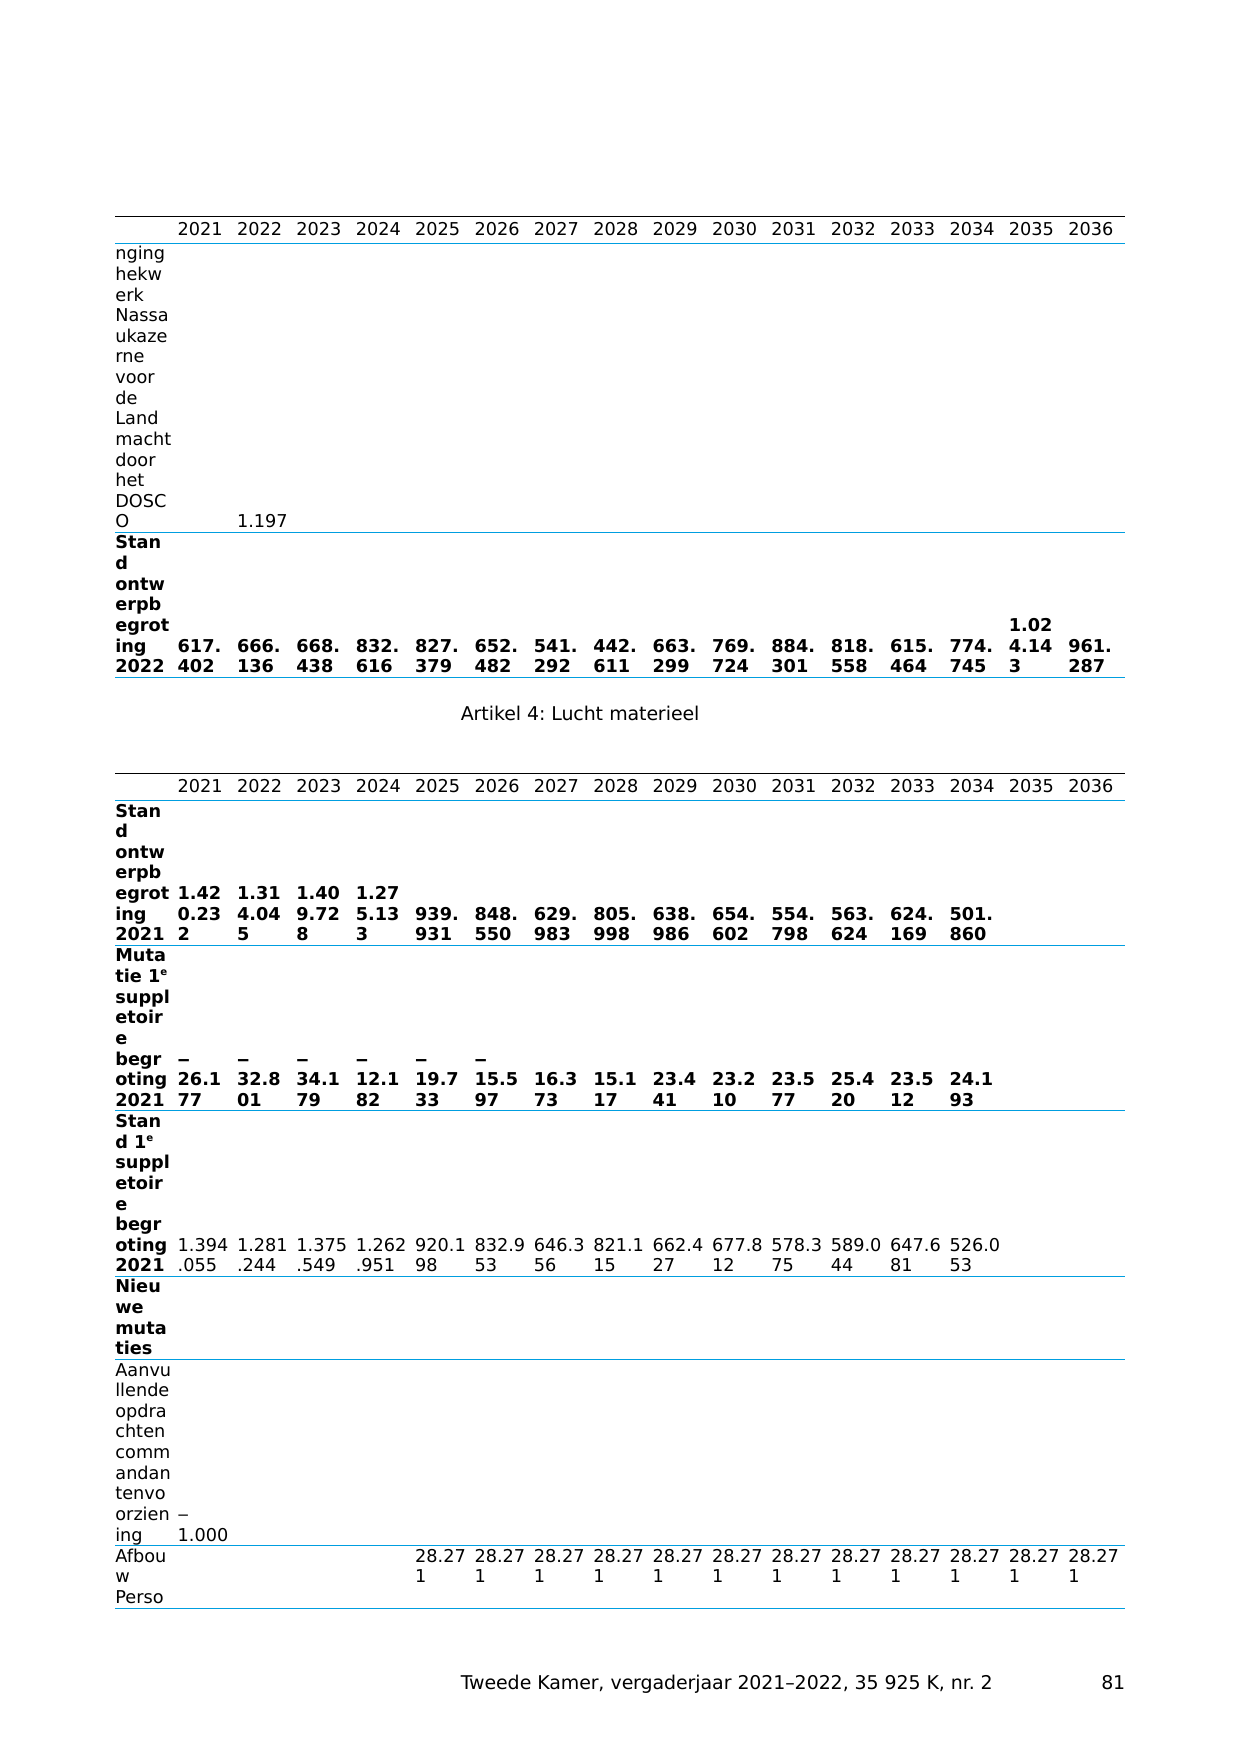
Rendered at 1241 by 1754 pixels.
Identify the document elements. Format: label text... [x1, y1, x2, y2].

table_cell 28.271 [531, 1546, 590, 1607]
table_cell [471, 1277, 531, 1359]
table_cell [175, 244, 234, 532]
table_cell 28.271 [1006, 1546, 1065, 1607]
table_cell 827.379 [412, 533, 471, 677]
table_cell 769.724 [709, 533, 768, 677]
table_cell [709, 244, 768, 532]
table_cell [531, 244, 590, 532]
table_cell 2029 [650, 217, 709, 243]
table_cell [471, 1360, 531, 1545]
table_cell 652.482 [471, 533, 531, 677]
table_cell 961.287 [1065, 533, 1125, 677]
table_cell [1065, 1277, 1125, 1359]
table_cell 2028 [590, 217, 649, 243]
table_cell 920.198 [412, 1111, 471, 1276]
table_cell 526.053 [946, 1111, 1006, 1276]
table_cell ‒ 1.000 [175, 1360, 234, 1545]
table_cell [531, 1277, 590, 1359]
table_cell [1006, 1277, 1065, 1359]
table_cell 2030 [709, 774, 768, 800]
table_cell 563.624 [828, 801, 887, 945]
table_cell [828, 1360, 887, 1545]
table_cell 617.402 [175, 533, 234, 677]
table_cell [650, 1277, 709, 1359]
table_cell [946, 1360, 1006, 1545]
table_cell 2021 [175, 217, 234, 243]
table_cell 818.558 [828, 533, 887, 677]
table_cell 578.375 [768, 1111, 828, 1276]
table_cell 629.983 [531, 801, 590, 945]
table_cell 2024 [353, 774, 412, 800]
table_cell 805.998 [590, 801, 649, 945]
table_cell [293, 1360, 353, 1545]
table_cell 1.375.549 [293, 1111, 353, 1276]
table_cell 1.024.143 [1006, 533, 1065, 677]
table_cell [412, 244, 471, 532]
table_cell 2036 [1065, 217, 1125, 243]
table_cell ‒ 32.801 [234, 946, 293, 1110]
table_cell 615.464 [887, 533, 946, 677]
table_cell 1.420.232 [175, 801, 234, 945]
table_cell [887, 244, 946, 532]
table_cell [353, 1360, 412, 1545]
table_cell 28.271 [887, 1546, 946, 1607]
table_cell [650, 1360, 709, 1545]
table_cell [293, 1546, 353, 1607]
table_cell [946, 1277, 1006, 1359]
table_cell 638.986 [650, 801, 709, 945]
table_cell 2027 [531, 774, 590, 800]
table_cell 28.271 [768, 1546, 828, 1607]
table_cell 832.953 [471, 1111, 531, 1276]
table_cell Mutatie 1e suppletoire begroting 2021 [115, 946, 174, 1110]
table_cell 2026 [471, 774, 531, 800]
table_cell 677.812 [709, 1111, 768, 1276]
table_cell [1065, 244, 1125, 532]
table_cell [1065, 1111, 1125, 1276]
table_cell [590, 1360, 649, 1545]
table_cell 28.271 [946, 1546, 1006, 1607]
table_cell 662.427 [650, 1111, 709, 1276]
table_cell 2029 [650, 774, 709, 800]
table_cell 28.271 [471, 1546, 531, 1607]
table_cell 25.420 [828, 946, 887, 1110]
table_cell [1065, 946, 1125, 1110]
table_cell 2030 [709, 217, 768, 243]
table_cell 2035 [1006, 217, 1065, 243]
table_cell 821.115 [590, 1111, 649, 1276]
table_cell 15.117 [590, 946, 649, 1110]
table_cell 1.409.728 [293, 801, 353, 945]
table_cell 2026 [471, 217, 531, 243]
table_cell [1006, 1111, 1065, 1276]
table_header Tabel 46 Artikel 4: Lucht materieel [115, 748, 1125, 773]
table_cell ‒ 19.733 [412, 946, 471, 1110]
table_cell [1006, 946, 1065, 1110]
table_cell [293, 244, 353, 532]
table_cell 28.271 [650, 1546, 709, 1607]
table_cell [412, 1360, 471, 1545]
table_cell Nieuwe mutaties [115, 1277, 174, 1359]
table_cell [1065, 801, 1125, 945]
table_cell 2034 [946, 217, 1006, 243]
table_cell 1.197 [234, 244, 293, 532]
table_cell 28.271 [709, 1546, 768, 1607]
table_cell 2036 [1065, 774, 1125, 800]
table_cell 2023 [293, 774, 353, 800]
table_cell 1.394.055 [175, 1111, 234, 1276]
table_cell ‒ 12.182 [353, 946, 412, 1110]
table_cell [234, 1360, 293, 1545]
table_cell 1.262.951 [353, 1111, 412, 1276]
table_cell [234, 1277, 293, 1359]
table_cell [768, 1277, 828, 1359]
table_cell [1065, 1360, 1125, 1545]
table_cell [531, 1360, 590, 1545]
table_cell 646.356 [531, 1111, 590, 1276]
table_cell 666.136 [234, 533, 293, 677]
table_cell 2035 [1006, 774, 1065, 800]
table_cell ‒ 26.177 [175, 946, 234, 1110]
table_cell 939.931 [412, 801, 471, 945]
table_cell 654.602 [709, 801, 768, 945]
table_cell 2027 [531, 217, 590, 243]
table_cell 541.292 [531, 533, 590, 677]
table_cell 23.210 [709, 946, 768, 1110]
table_cell [887, 1360, 946, 1545]
table_cell 23.441 [650, 946, 709, 1110]
table_cell 2031 [768, 217, 828, 243]
table_cell 1.281.244 [234, 1111, 293, 1276]
table_cell 2022 [234, 774, 293, 800]
table_cell [115, 774, 174, 800]
table_cell [590, 1277, 649, 1359]
table_cell 1.314.045 [234, 801, 293, 945]
table_cell [828, 244, 887, 532]
table_cell 2031 [768, 774, 828, 800]
table_cell 2024 [353, 217, 412, 243]
table_cell ‒ 15.597 [471, 946, 531, 1110]
table_cell 23.512 [887, 946, 946, 1110]
table_cell 774.745 [946, 533, 1006, 677]
table_cell 442.611 [590, 533, 649, 677]
table_cell 2034 [946, 774, 1006, 800]
table_cell [412, 1277, 471, 1359]
table_cell [175, 1277, 234, 1359]
table_cell [709, 1360, 768, 1545]
table_cell Aanvullende opdrachten commandantenvoorziening [115, 1360, 174, 1545]
table_cell [353, 1277, 412, 1359]
table_cell 16.373 [531, 946, 590, 1110]
table_cell 832.616 [353, 533, 412, 677]
table_cell [590, 244, 649, 532]
table_cell 2022 [234, 217, 293, 243]
table_cell 554.798 [768, 801, 828, 945]
title Artikel 4: Lucht materieel [461, 702, 1125, 724]
table_header Tabel 45 Artikel 3: Land materieel [115, 191, 1125, 216]
table_cell 28.271 [828, 1546, 887, 1607]
table_cell 23.577 [768, 946, 828, 1110]
table_cell 2028 [590, 774, 649, 800]
table_cell 28.271 [412, 1546, 471, 1607]
table_cell [353, 244, 412, 532]
table_cell 884.301 [768, 533, 828, 677]
table_cell [768, 1360, 828, 1545]
table_cell [709, 1277, 768, 1359]
table_cell 663.299 [650, 533, 709, 677]
table_cell [471, 244, 531, 532]
table_cell Stand ontwerpbegroting 2021 [115, 801, 174, 945]
table_cell 2021 [175, 774, 234, 800]
table_cell [234, 1546, 293, 1607]
table_cell 2033 [887, 217, 946, 243]
table_cell 647.681 [887, 1111, 946, 1276]
table_cell 501.860 [946, 801, 1006, 945]
table_cell [115, 217, 174, 243]
table_cell [946, 244, 1006, 532]
table_cell ‒ 34.179 [293, 946, 353, 1110]
table_cell 848.550 [471, 801, 531, 945]
table_cell [828, 1277, 887, 1359]
table_cell nging hekwerk Nassaukazerne voor de Landmacht door het DOSCO [115, 244, 174, 532]
table_cell Stand 1e suppletoire begroting 2021 [115, 1111, 174, 1276]
table_cell 2023 [293, 217, 353, 243]
table_cell [1006, 1360, 1065, 1545]
table_cell Stand ontwerpbegroting 2022 [115, 533, 174, 677]
table_cell 1.275.133 [353, 801, 412, 945]
table_cell [887, 1277, 946, 1359]
table_cell [175, 1546, 234, 1607]
table_cell [1006, 801, 1065, 945]
table_cell 28.271 [1065, 1546, 1125, 1607]
table_cell 589.044 [828, 1111, 887, 1276]
table_cell 2025 [412, 774, 471, 800]
table_cell 668.438 [293, 533, 353, 677]
table_cell [293, 1277, 353, 1359]
table_cell 2032 [828, 774, 887, 800]
table_cell 28.271 [590, 1546, 649, 1607]
table_cell 624.169 [887, 801, 946, 945]
table_cell [353, 1546, 412, 1607]
table_cell 2025 [412, 217, 471, 243]
table_cell 2033 [887, 774, 946, 800]
table_cell [650, 244, 709, 532]
table_cell 2032 [828, 217, 887, 243]
table_cell [768, 244, 828, 532]
table_cell Afbouw Perso [115, 1546, 174, 1607]
table_cell 24.193 [946, 946, 1006, 1110]
table_cell [1006, 244, 1065, 532]
